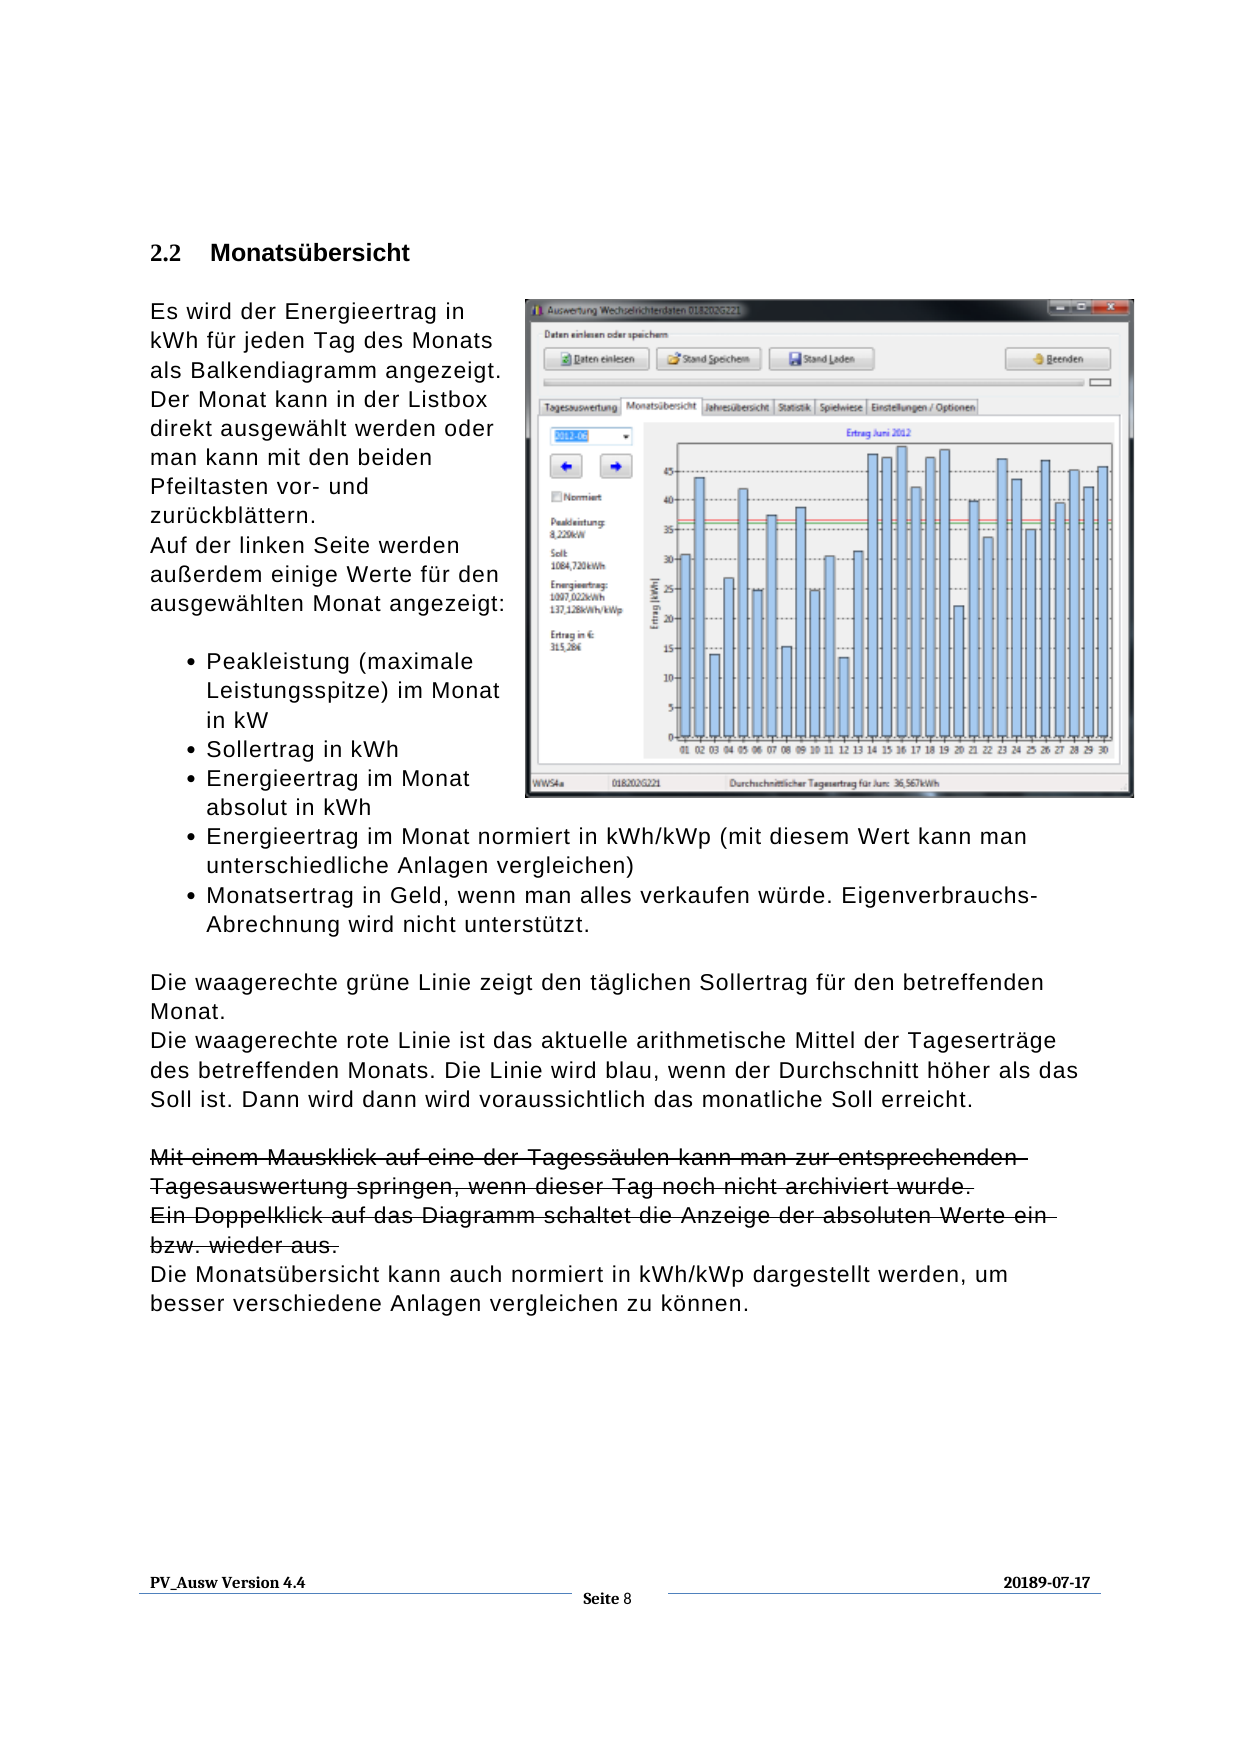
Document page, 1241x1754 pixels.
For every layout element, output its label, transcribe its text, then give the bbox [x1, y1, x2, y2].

list Peakleistung (maximale Leistungsspitze) im Monat in kW [187, 646, 525, 733]
picture [525, 299, 1135, 798]
list Monatsertrag in Geld, wenn man alles verkaufen würde. Eigenverbrauchs-Abrechnung wird nicht unterstützt. [187, 879, 1090, 937]
list Energieertrag im Monat normiert in kWh/kWp (mit diesem Wert kann man unterschiedliche Anlagen vergleichen) [187, 821, 1090, 879]
text Die waagerechte grüne Linie zeigt den täglichen Sollertrag für den betreffenden Monat. Die waagerechte rote Linie ist das aktuelle arithmetische Mittel der Tageserträge des betreffenden Monats. Die Linie wird blau, wenn der Durchschnitt höher als das Soll ist. Dann wird dann wird voraussichtlich das monatliche Soll erreicht. [150, 966, 1090, 1112]
text Es wird der Energieertrag in kWh für jeden Tag des Monats als Balkendiagramm angezeigt. Der Monat kann in der Listbox direkt ausgewählt werden oder man kann mit den beiden Pfeiltasten vor- und zurückblättern. Auf der linken Seite werden außerdem einige Werte für den ausgewählten Monat angezeigt: [150, 296, 1090, 616]
subtitle Monatsübersicht [150, 237, 1090, 266]
text Mit einem Mausklick auf eine der Tagessäulen kann man zur entsprechenden Tagesauswertung springen, wenn dieser Tag noch nicht archiviert wurde. Ein Doppelklick auf das Diagramm schaltet die Anzeige der absoluten Werte ein bzw. wieder aus. Die Monatsübersicht kann auch normiert in kWh/kWp dargestellt werden, um besser verschiedene Anlagen vergleichen zu können. [150, 1141, 1090, 1316]
list Energieertrag im Monat absolut in kWh [187, 762, 1090, 821]
list Sollertrag in kWh [187, 733, 525, 762]
